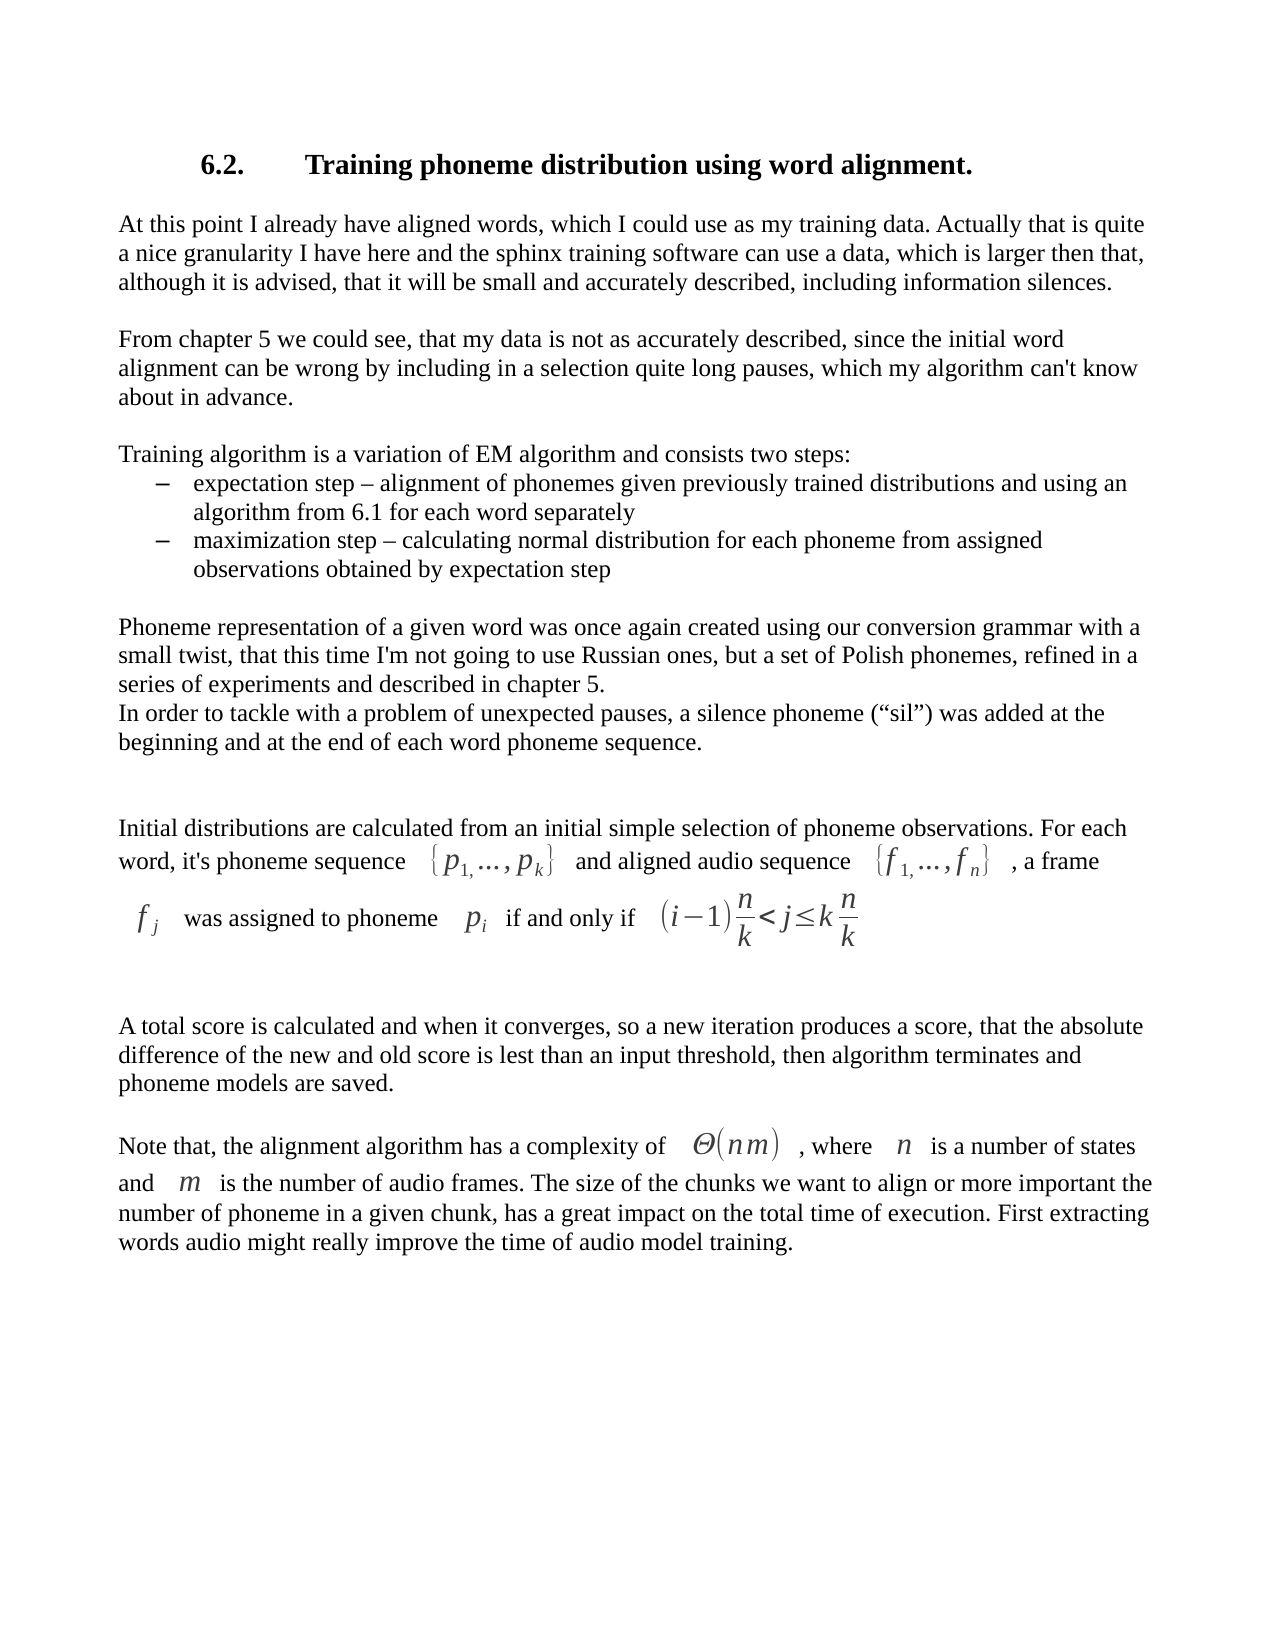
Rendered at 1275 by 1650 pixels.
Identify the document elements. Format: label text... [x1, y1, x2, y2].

text At this point I already have aligned words, which I could use as my training data. Actually that is quite a nice granularity I have here and the sphinx training software can use a data, which is larger then that, although it is advised, that it will be small and accurately described, including information silences. [118, 209, 1157, 295]
list expectation step – alignment of phonemes given previously trained distributions and using an algorithm from 6.1 for each word separately [156, 468, 1157, 525]
list Training phoneme distribution using word alignment. [193, 147, 1157, 180]
text Note that, the alignment algorithm has a complexity of , where is a number of states and is the number of audio frames. The size of the chunks we want to align or more important the number of phoneme in a given chunk, has a great impact on the total time of execution. First extracting words audio might really improve the time of audio model training. [118, 1126, 1157, 1256]
text A total score is calculated and when it converges, so a new iteration produces a score, that the absolute difference of the new and old score is lest than an input threshold, then algorithm terminates and phoneme models are saved. [118, 1011, 1157, 1097]
list maximization step – calculating normal distribution for each phoneme from assigned observations obtained by expectation step [156, 525, 1157, 583]
text Training algorithm is a variation of EM algorithm and consists two steps: [118, 439, 1157, 468]
text From chapter 5 we could see, that my data is not as accurately described, since the initial word alignment can be wrong by including in a selection quite long pauses, which my algorithm can't know about in advance. [118, 324, 1157, 410]
text Initial distributions are calculated from an initial simple selection of phoneme observations. For each word, it's phoneme sequence and aligned audio sequence , a frame was assigned to phoneme if and only if [118, 813, 1157, 953]
text In order to tackle with a problem of unexpected pauses, a silence phoneme (“sil”) was added at the beginning and at the end of each word phoneme sequence. [118, 698, 1157, 755]
text Phoneme representation of a given word was once again created using our conversion grammar with a small twist, that this time I'm not going to use Russian ones, but a set of Polish phonemes, refined in a series of experiments and described in chapter 5. [118, 612, 1157, 698]
